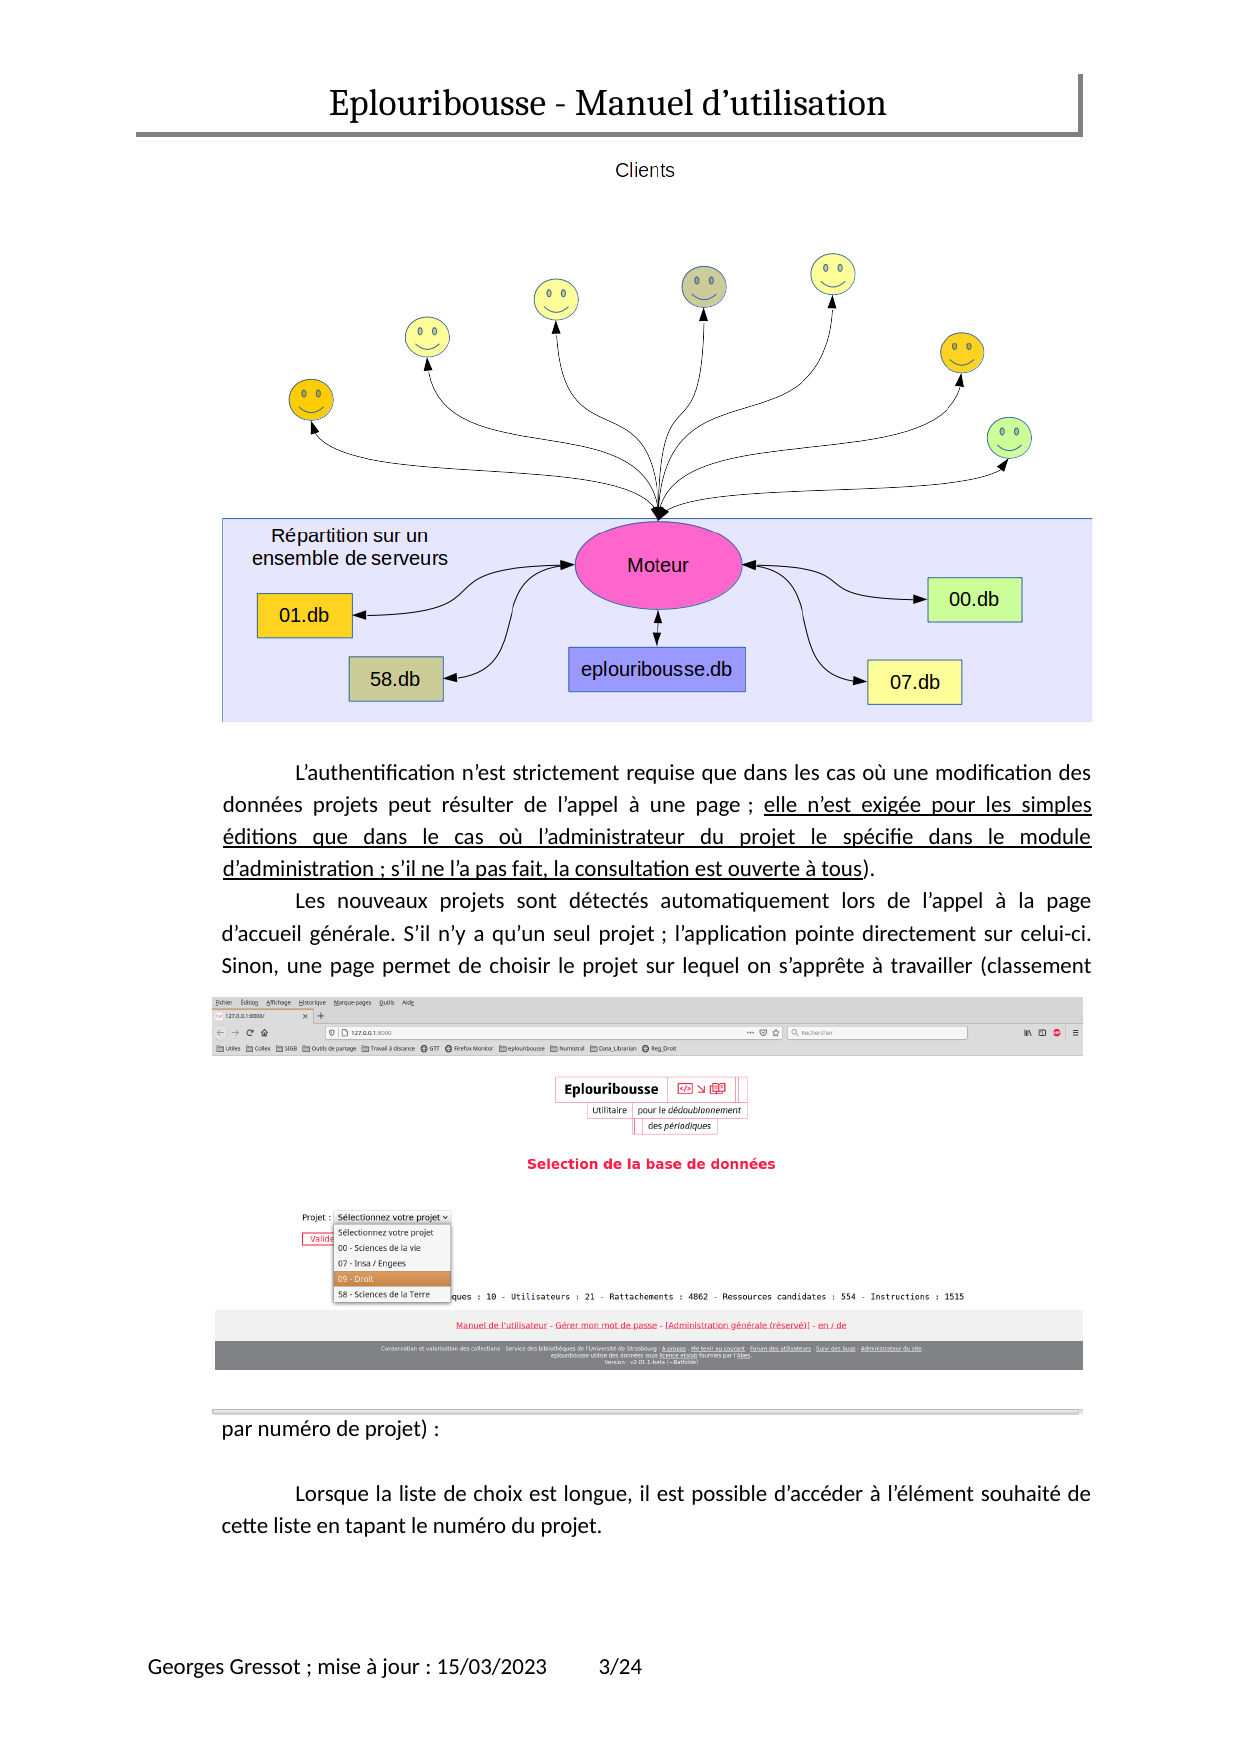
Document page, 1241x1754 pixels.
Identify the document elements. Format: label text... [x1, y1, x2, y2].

list Lorsque la liste de choix est longue, il est possible d’accéder à l’élément souhaité de cette liste en tapant le numéro du projet. [221, 1479, 1093, 1539]
picture [211, 997, 1083, 1415]
list Les nouveaux projets sont détectés automatiquement lors de l’appel à la page d’accueil générale. S’il n’y a qu’un seul projet ; l’application pointe directement sur celui-ci. Sinon, une page permet de choisir le projet sur lequel on s’apprête à travailler (classement par numéro de projet) : [221, 886, 1093, 1442]
list L’authentification n’est strictement requise que dans les cas où une modification des données projets peut résulter de l’appel à une page ; elle n’est exigée pour les simples éditions que dans le cas où l’administrateur du projet le spécifie dans le module d’administration ; s’il ne l’a pas fait, la consultation est ouverte à tous). [223, 758, 1093, 882]
picture [222, 156, 1093, 722]
